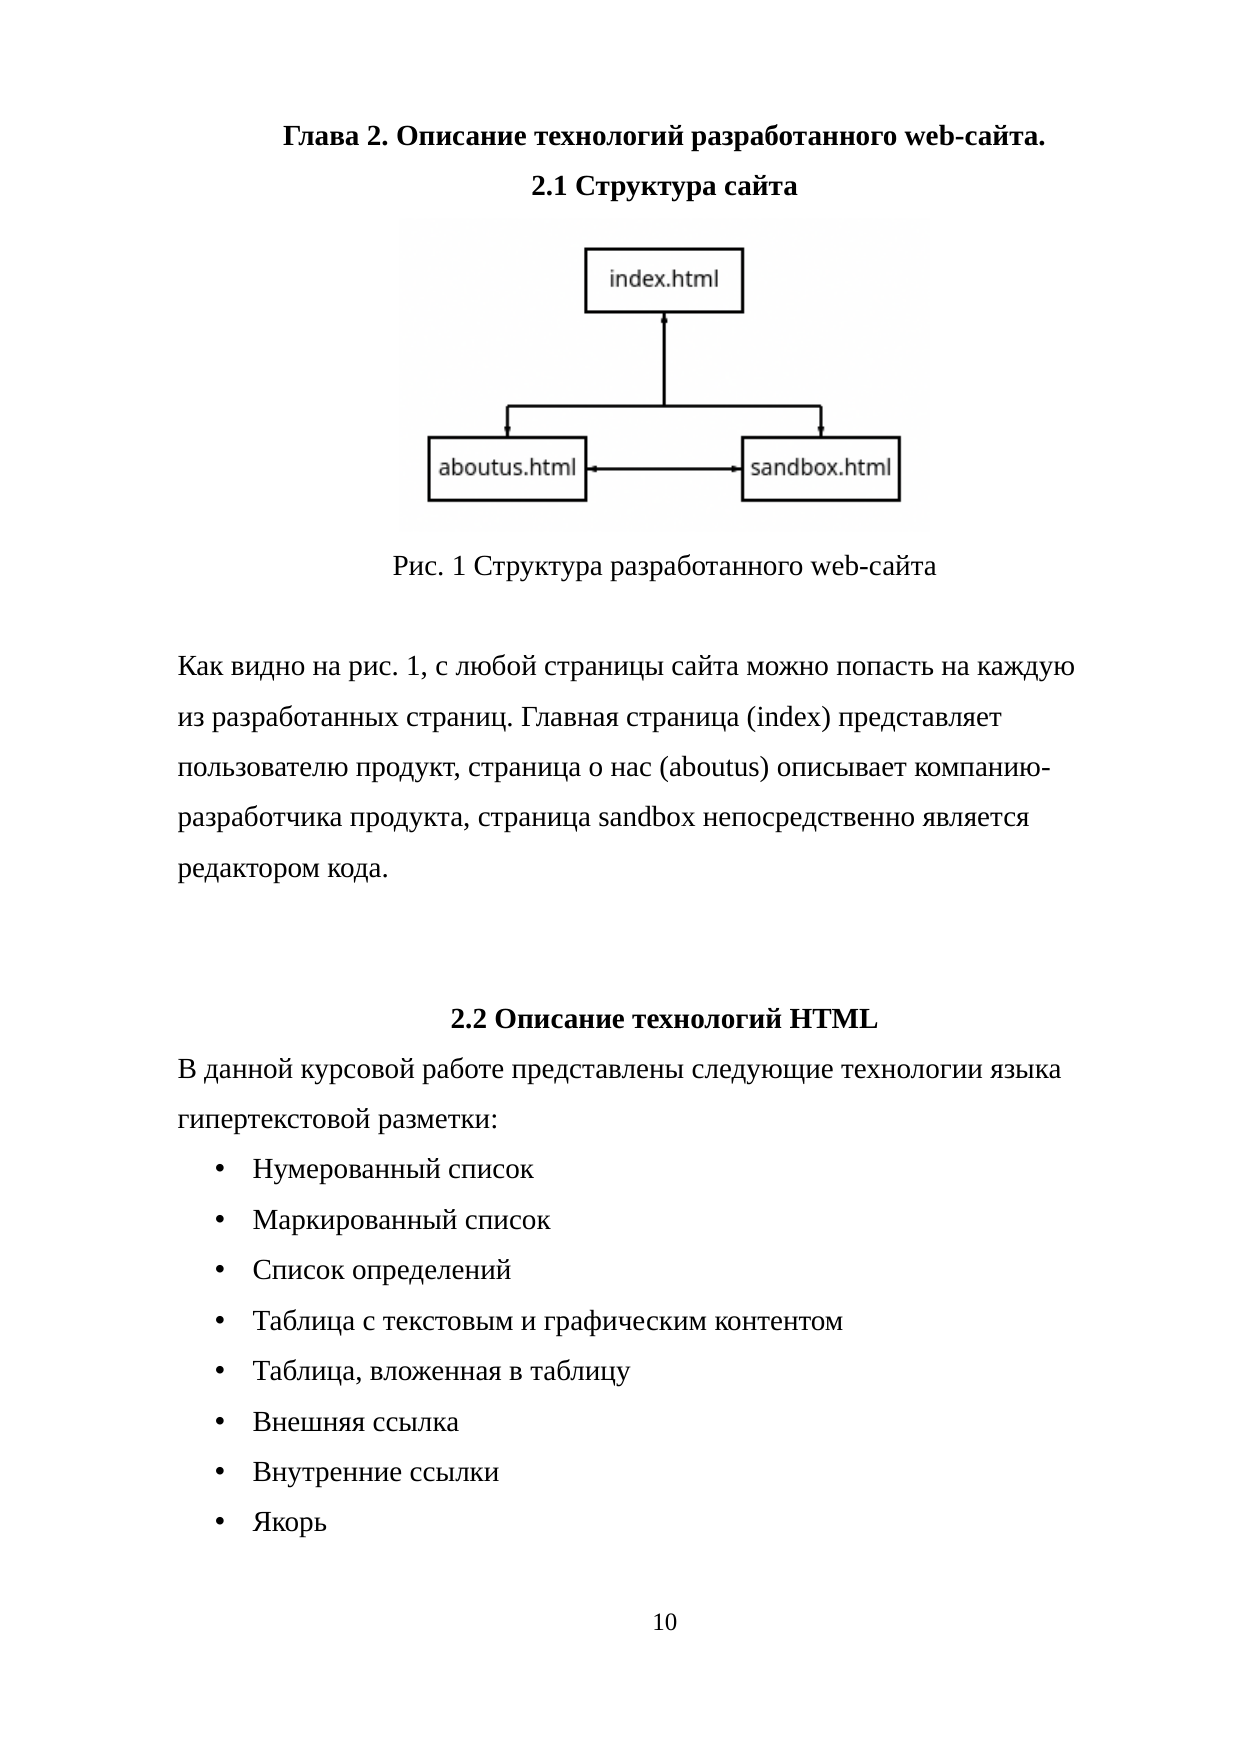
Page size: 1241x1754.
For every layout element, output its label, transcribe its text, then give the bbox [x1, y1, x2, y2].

list Список определений [215, 1252, 1152, 1286]
text В данной курсовой работе представлены следующие технологии языка [177, 1051, 1152, 1084]
list Внутренние ссылки [215, 1454, 1152, 1488]
list Внешняя ссылка [215, 1404, 1152, 1437]
text 2.2 Описание технологий HTML [177, 1001, 1152, 1034]
text 2.1 Структура сайта [177, 168, 1152, 202]
list Таблица, вложенная в таблицу [215, 1353, 1152, 1387]
list Нумерованный список [215, 1152, 1152, 1185]
list Маркированный список [215, 1202, 1152, 1236]
text Рис. 1 Структура разработанного web-сайта [177, 532, 1152, 581]
list Таблица с текстовым и графическим контентом [215, 1303, 1152, 1337]
text гипертекстовой разметки: [177, 1101, 1152, 1135]
text Как видно на рис. 1, с любой страницы сайта можно попасть на каждую [177, 648, 1152, 682]
text из разработанных страниц. Главная страница (index) представляет пользователю продукт, страница о нас (aboutus) описывает компанию-разработчика продукта, страница sandbox непосредственно является редактором кода. [177, 699, 1152, 883]
picture [398, 218, 930, 532]
text Глава 2. Описание технологий разработанного web-сайта. [177, 118, 1152, 152]
list Якорь [215, 1504, 1152, 1538]
